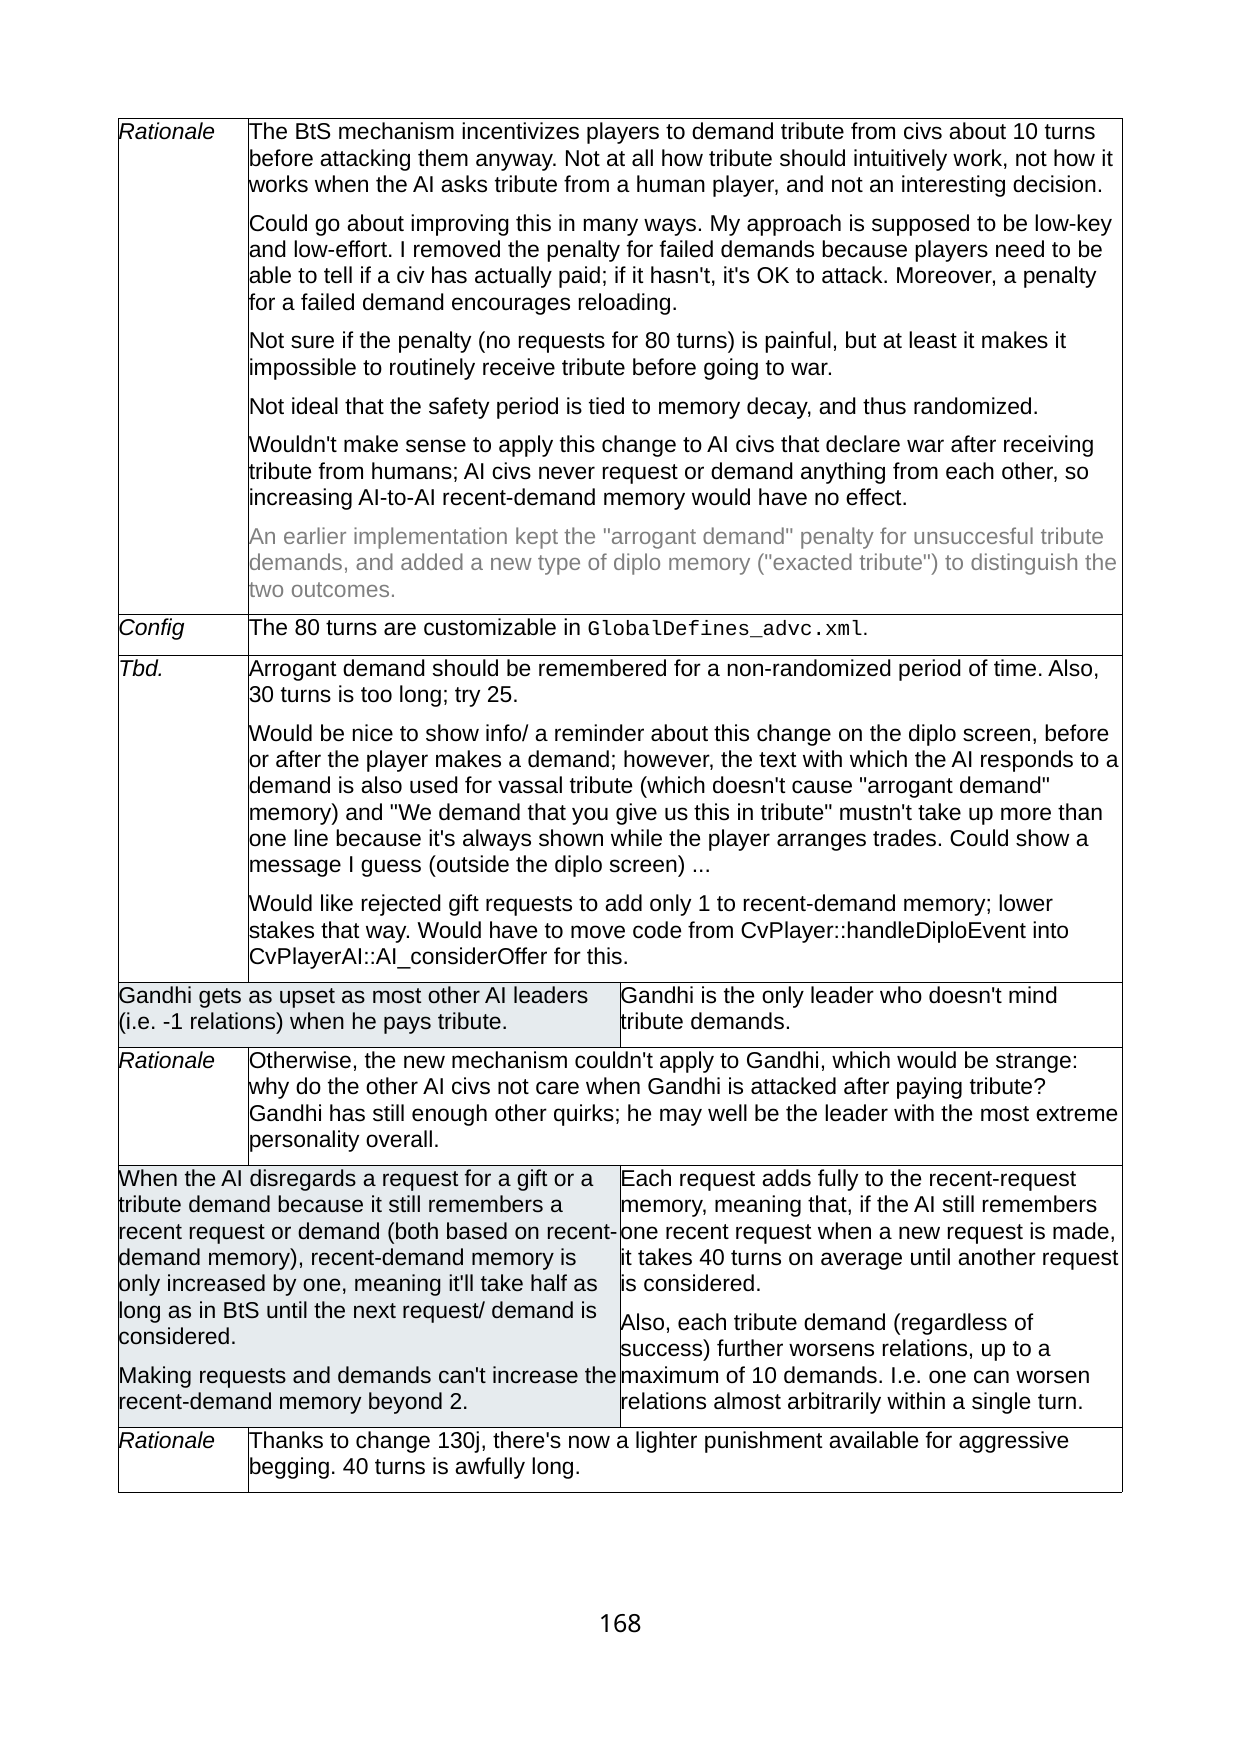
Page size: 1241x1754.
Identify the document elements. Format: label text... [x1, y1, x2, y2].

table_cell Config [119, 615, 248, 654]
table_cell Rationale [119, 1048, 248, 1165]
table_cell Otherwise, the new mechanism couldn't apply to Gandhi, which would be strange: why do the other AI civs not care when Gandhi is attacked after paying tribute? Gandhi has still enough other quirks; he may well be the leader with the most extreme personality overall. [249, 1048, 1122, 1165]
table_cell Rationale [119, 119, 248, 614]
table_cell Each request adds fully to the recent-request memory, meaning that, if the AI still remembers one recent request when a new request is made, it takes 40 turns on average until another request is considered. Also, each tribute demand (regardless of success) further worsens relations, up to a maximum of 10 demands. I.e. one can worsen relations almost arbitrarily within a single turn. [621, 1166, 1122, 1427]
table_cell Thanks to change 130j, there's now a lighter punishment available for aggressive begging. 40 turns is awfully long. [249, 1428, 1122, 1492]
table_cell Gandhi gets as upset as most other AI leaders (i.e. -1 relations) when he pays tribute. [119, 983, 620, 1047]
table_cell Tbd. [119, 656, 248, 982]
table_cell Arrogant demand should be remembered for a non-randomized period of time. Also, 30 turns is too long; try 25. Would be nice to show info/ a reminder about this change on the diplo screen, before or after the player makes a demand; however, the text with which the AI responds to a demand is also used for vassal tribute (which doesn't cause "arrogant demand" memory) and "We demand that you give us this in tribute" mustn't take up more than one line because it's always shown while the player arranges trades. Could show a message I guess (outside the diplo screen) ... Would like rejected gift requests to add only 1 to recent-demand memory; lower stakes that way. Would have to move code from CvPlayer::handleDiploEvent into CvPlayerAI::AI_considerOffer for this. [249, 656, 1122, 982]
table_cell The BtS mechanism incentivizes players to demand tribute from civs about 10 turns before attacking them anyway. Not at all how tribute should intuitively work, not how it works when the AI asks tribute from a human player, and not an interesting decision. Could go about improving this in many ways. My approach is supposed to be low-key and low-effort. I removed the penalty for failed demands because players need to be able to tell if a civ has actually paid; if it hasn't, it's OK to attack. Moreover, a penalty for a failed demand encourages reloading. Not sure if the penalty (no requests for 80 turns) is painful, but at least it makes it impossible to routinely receive tribute before going to war. Not ideal that the safety period is tied to memory decay, and thus randomized. Wouldn't make sense to apply this change to AI civs that declare war after receiving tribute from humans; AI civs never request or demand anything from each other, so increasing AI-to-AI recent-demand memory would have no effect. An earlier implementation kept the "arrogant demand" penalty for unsuccesful tribute demands, and added a new type of diplo memory ("exacted tribute") to distinguish the two outcomes. [249, 119, 1122, 614]
table_cell Rationale [119, 1428, 248, 1492]
table_cell Gandhi is the only leader who doesn't mind tribute demands. [621, 983, 1122, 1047]
table_cell When the AI disregards a request for a gift or a tribute demand because it still remembers a recent request or demand (both based on recent-demand memory), recent-demand memory is only increased by one, meaning it'll take half as long as in BtS until the next request/ demand is considered. Making requests and demands can't increase the recent-demand memory beyond 2. [119, 1166, 620, 1427]
table_cell The 80 turns are customizable in GlobalDefines_advc.xml. [249, 615, 1122, 654]
